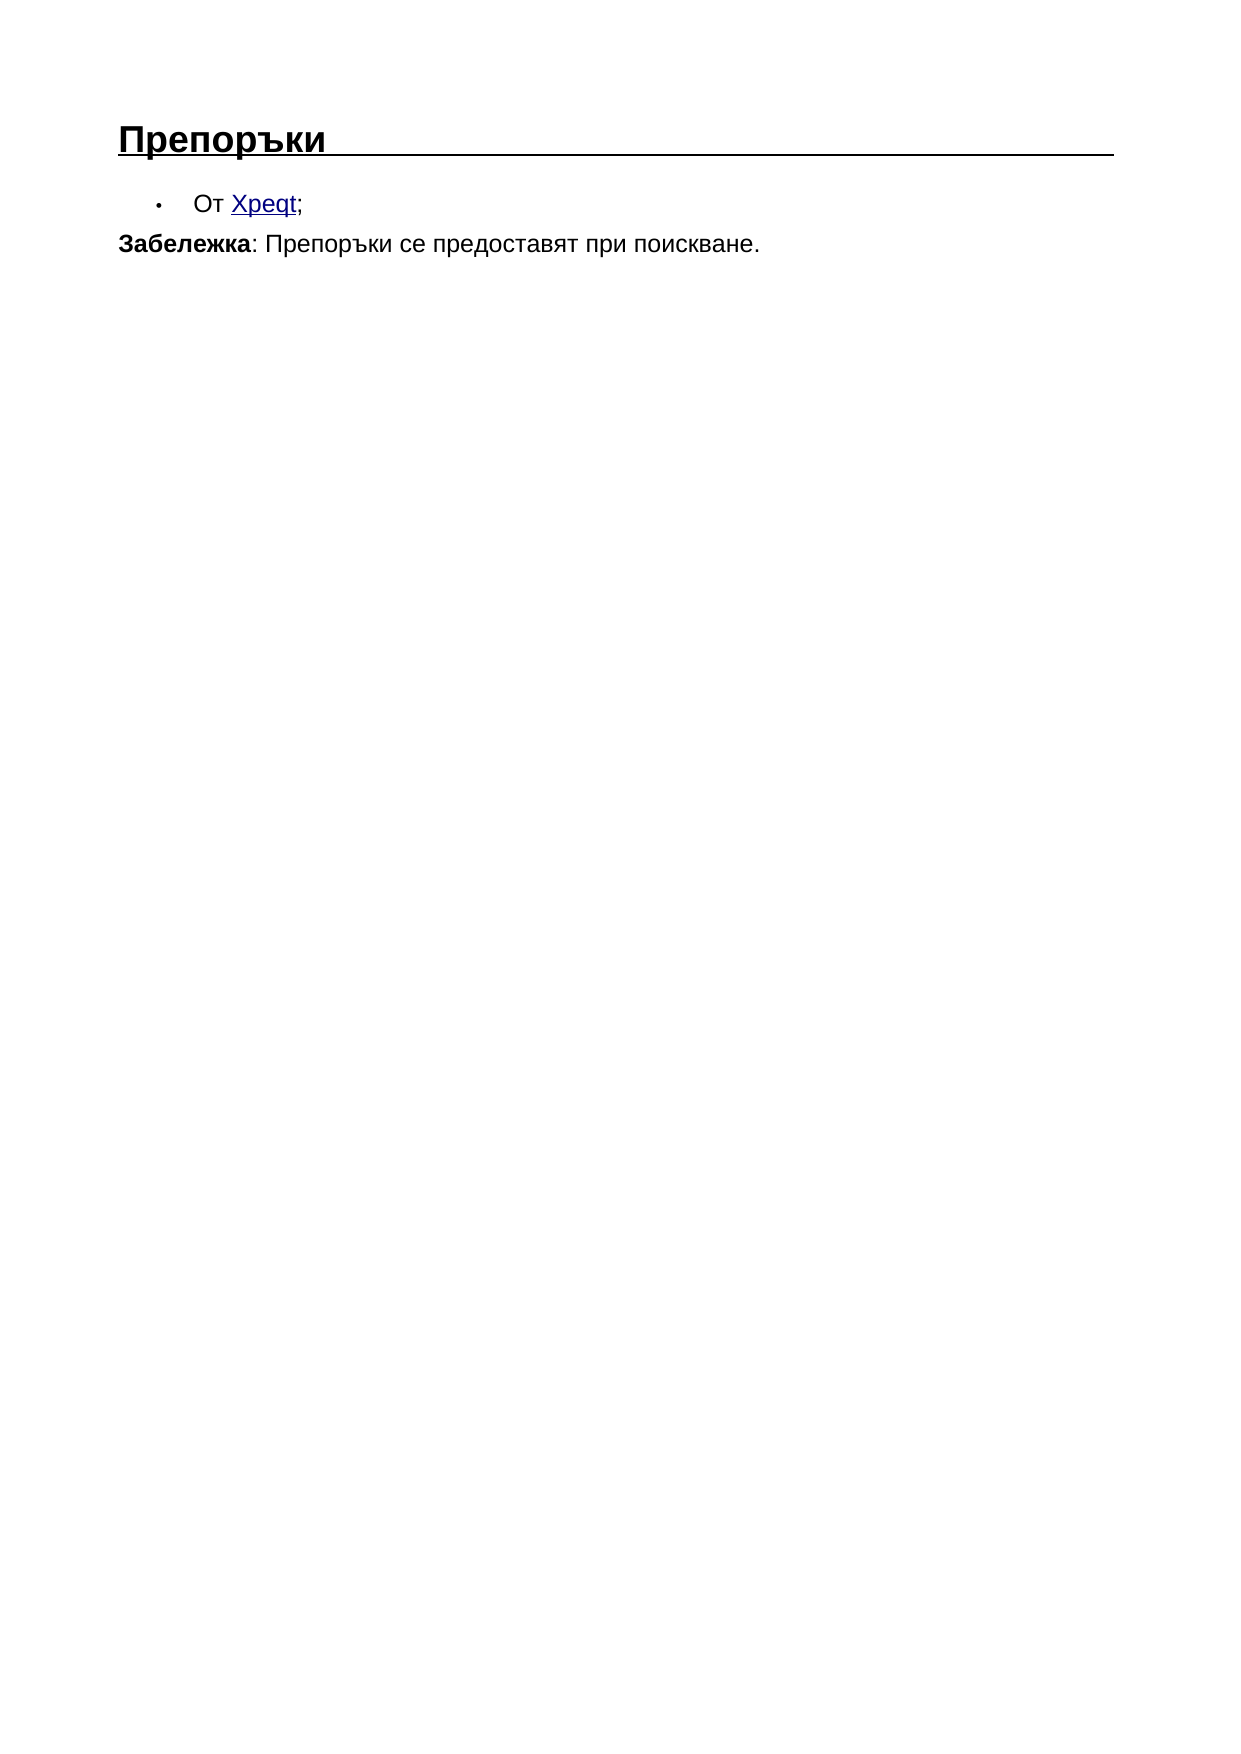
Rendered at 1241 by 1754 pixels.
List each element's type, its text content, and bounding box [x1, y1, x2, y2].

text Забележка: Препоръки се предоставят при поискване. [118, 230, 1122, 258]
subtitle Препоръки [118, 118, 1122, 160]
list От Xpeqt; [156, 189, 1122, 217]
